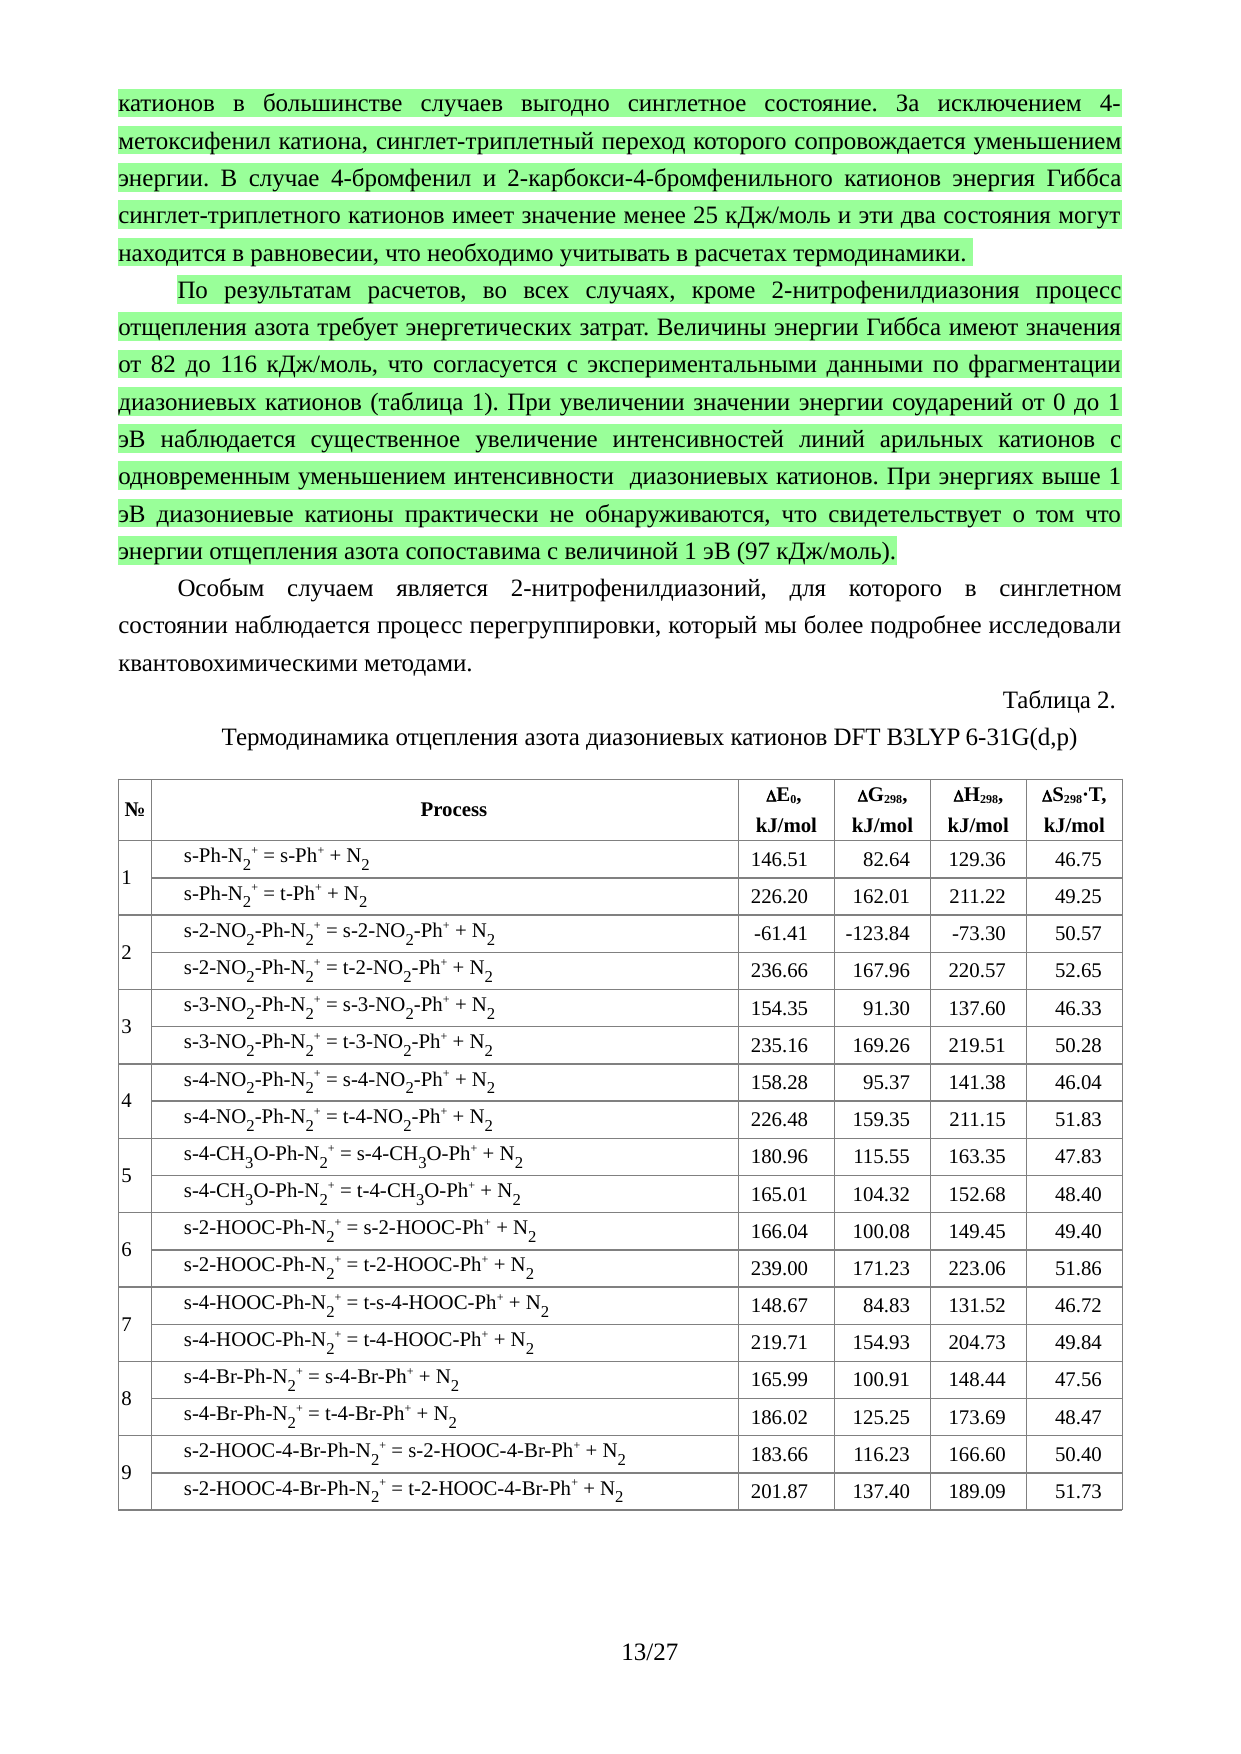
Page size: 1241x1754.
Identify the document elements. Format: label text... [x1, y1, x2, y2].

table_cell 239.00 [739, 1251, 834, 1286]
table_cell 148.67 [739, 1288, 834, 1323]
table_cell s-2-NO2-Ph-N2+ = s-2-NO2-Ph+ + N2 [152, 916, 738, 952]
table_cell 48.47 [1027, 1399, 1122, 1435]
table_header DS298·T, kJ/mol [1027, 780, 1122, 840]
table_cell 46.04 [1027, 1065, 1122, 1100]
table_cell s-4-HOOC-Ph-N2+ = t-s-4-HOOC-Ph+ + N2 [152, 1288, 738, 1323]
table_cell s-2-NO2-Ph-N2+ = t-2-NO2-Ph+ + N2 [152, 953, 738, 989]
table_cell 152.68 [931, 1176, 1026, 1212]
table_cell 189.09 [931, 1474, 1026, 1509]
table_cell 1 [119, 841, 151, 914]
table_cell 167.96 [835, 953, 930, 989]
table_cell 223.06 [931, 1251, 1026, 1286]
table_cell 173.69 [931, 1399, 1026, 1435]
table_cell 154.35 [739, 990, 834, 1026]
table_cell 162.01 [835, 879, 930, 914]
table_header DG298, kJ/mol [835, 780, 930, 840]
table_cell 49.40 [1027, 1213, 1122, 1249]
table_cell 4 [119, 1065, 151, 1137]
table_cell 51.73 [1027, 1474, 1122, 1509]
table_cell 50.28 [1027, 1027, 1122, 1063]
table_header Process [152, 780, 738, 840]
table_cell 235.16 [739, 1027, 834, 1063]
list катионов в большинстве случаев выгодно синглетное состояние. За исключением 4-метоксифенил катиона, синглет-триплетный переход которого сопровождается уменьшением энергии. В случае 4-бромфенил и 2-карбокси-4-бромфенильного катионов энергия Гиббса синглет-триплетного катионов имеет значение менее 25 кДж/моль и эти два состояния могут находится в равновесии, что необходимо учитывать в расчетах термодинамики. [118, 88, 1122, 266]
table_cell 100.91 [835, 1362, 930, 1398]
table_cell 204.73 [931, 1325, 1026, 1361]
table_cell 165.99 [739, 1362, 834, 1398]
table_cell 48.40 [1027, 1176, 1122, 1212]
table_cell s-Ph-N2+ = t-Ph+ + N2 [152, 879, 738, 914]
table_cell 137.60 [931, 990, 1026, 1026]
table_cell 47.83 [1027, 1139, 1122, 1175]
table_cell 137.40 [835, 1474, 930, 1509]
table_cell 211.15 [931, 1102, 1026, 1137]
table_cell 7 [119, 1288, 151, 1361]
table_cell 154.93 [835, 1325, 930, 1361]
table_cell 49.84 [1027, 1325, 1122, 1361]
table_cell s-2-HOOC-Ph-N2+ = t-2-HOOC-Ph+ + N2 [152, 1251, 738, 1286]
table_cell 163.35 [931, 1139, 1026, 1175]
table_cell s-2-HOOC-4-Br-Ph-N2+ = s-2-HOOC-4-Br-Ph+ + N2 [152, 1436, 738, 1472]
table_cell s-4-NO2-Ph-N2+ = s-4-NO2-Ph+ + N2 [152, 1065, 738, 1100]
table_cell 131.52 [931, 1288, 1026, 1323]
table_cell 91.30 [835, 990, 930, 1026]
table_cell 219.51 [931, 1027, 1026, 1063]
list Особым случаем является 2-нитрофенилдиазоний, для которого в синглетном состоянии наблюдается процесс перегруппировки, который мы более подробнее исследовали квантовохимическими методами. [118, 573, 1122, 677]
table_cell s-3-NO2-Ph-N2+ = t-3-NO2-Ph+ + N2 [152, 1027, 738, 1063]
table_cell 5 [119, 1139, 151, 1212]
table_cell s-4-CH3O-Ph-N2+ = s-4-CH3O-Ph+ + N2 [152, 1139, 738, 1175]
table_cell 186.02 [739, 1399, 834, 1435]
table_cell s-2-HOOC-Ph-N2+ = s-2-HOOC-Ph+ + N2 [152, 1213, 738, 1249]
table_cell 9 [119, 1436, 151, 1509]
table_cell 165.01 [739, 1176, 834, 1212]
table_cell 50.40 [1027, 1436, 1122, 1472]
table_cell 6 [119, 1213, 151, 1286]
table_cell s-4-CH3O-Ph-N2+ = t-4-CH3O-Ph+ + N2 [152, 1176, 738, 1212]
table_cell 220.57 [931, 953, 1026, 989]
table_cell 52.65 [1027, 953, 1122, 989]
table_header DH298, kJ/mol [931, 780, 1026, 840]
table_cell 149.45 [931, 1213, 1026, 1249]
table_cell 8 [119, 1362, 151, 1435]
table_cell 211.22 [931, 879, 1026, 914]
table_cell s-Ph-N2+ = s-Ph+ + N2 [152, 841, 738, 877]
table_cell 146.51 [739, 841, 834, 877]
table_cell 180.96 [739, 1139, 834, 1175]
table_cell s-4-NO2-Ph-N2+ = t-4-NO2-Ph+ + N2 [152, 1102, 738, 1137]
table_cell s-4-Br-Ph-N2+ = s-4-Br-Ph+ + N2 [152, 1362, 738, 1398]
table_cell s-4-Br-Ph-N2+ = t-4-Br-Ph+ + N2 [152, 1399, 738, 1435]
table_cell 159.35 [835, 1102, 930, 1137]
table_cell s-4-HOOC-Ph-N2+ = t-4-HOOC-Ph+ + N2 [152, 1325, 738, 1361]
table_cell 226.48 [739, 1102, 834, 1137]
table_header № [119, 780, 151, 840]
list По результатам расчетов, во всех случаях, кроме 2-нитрофенилдиазония процесс отщепления азота требует энергетических затрат. Величины энергии Гиббса имеют значения от 82 до 116 кДж/моль, что согласуется с экспериментальными данными по фрагментации диазониевых катионов (таблица 1). При увеличении значении энергии соударений от 0 до 1 эВ наблюдается существенное увеличение интенсивностей линий арильных катионов с одновременным уменьшением интенсивности диазониевых катионов. При энергиях выше 1 эВ диазониевые катионы практически не обнаруживаются, что свидетельствует о том что энергии отщепления азота сопоставима с величиной 1 эВ (97 кДж/моль). [118, 275, 1122, 565]
table_cell 236.66 [739, 953, 834, 989]
table_cell 219.71 [739, 1325, 834, 1361]
table_cell 148.44 [931, 1362, 1026, 1398]
table_cell 141.38 [931, 1065, 1026, 1100]
table_cell 95.37 [835, 1065, 930, 1100]
table_cell 201.87 [739, 1474, 834, 1509]
table_cell 46.33 [1027, 990, 1122, 1026]
table_cell 183.66 [739, 1436, 834, 1472]
table_cell 226.20 [739, 879, 834, 914]
table_cell 129.36 [931, 841, 1026, 877]
table_cell -61.41 [739, 916, 834, 952]
table_cell 158.28 [739, 1065, 834, 1100]
table_cell 2 [119, 916, 151, 989]
table_cell 50.57 [1027, 916, 1122, 952]
table_cell 100.08 [835, 1213, 930, 1249]
table_cell 82.64 [835, 841, 930, 877]
table_cell -73.30 [931, 916, 1026, 952]
table_cell 169.26 [835, 1027, 930, 1063]
text Термодинамика отцепления азота диазониевых катионов DFT B3LYP 6-31G(d,p) [118, 722, 1122, 751]
table_cell 46.75 [1027, 841, 1122, 877]
text Таблица 2. [118, 685, 1122, 714]
table_header DE0, kJ/mol [739, 780, 834, 840]
table_cell 166.04 [739, 1213, 834, 1249]
table_cell s-2-HOOC-4-Br-Ph-N2+ = t-2-HOOC-4-Br-Ph+ + N2 [152, 1474, 738, 1509]
table_cell 3 [119, 990, 151, 1063]
table_cell 125.25 [835, 1399, 930, 1435]
table_cell 104.32 [835, 1176, 930, 1212]
table_cell 46.72 [1027, 1288, 1122, 1323]
table_cell s-3-NO2-Ph-N2+ = s-3-NO2-Ph+ + N2 [152, 990, 738, 1026]
table_cell 115.55 [835, 1139, 930, 1175]
table_cell 51.83 [1027, 1102, 1122, 1137]
table_cell 116.23 [835, 1436, 930, 1472]
table_cell 166.60 [931, 1436, 1026, 1472]
table_cell -123.84 [835, 916, 930, 952]
table_cell 84.83 [835, 1288, 930, 1323]
table_cell 171.23 [835, 1251, 930, 1286]
table_cell 47.56 [1027, 1362, 1122, 1398]
table_cell 49.25 [1027, 879, 1122, 914]
table_cell 51.86 [1027, 1251, 1122, 1286]
